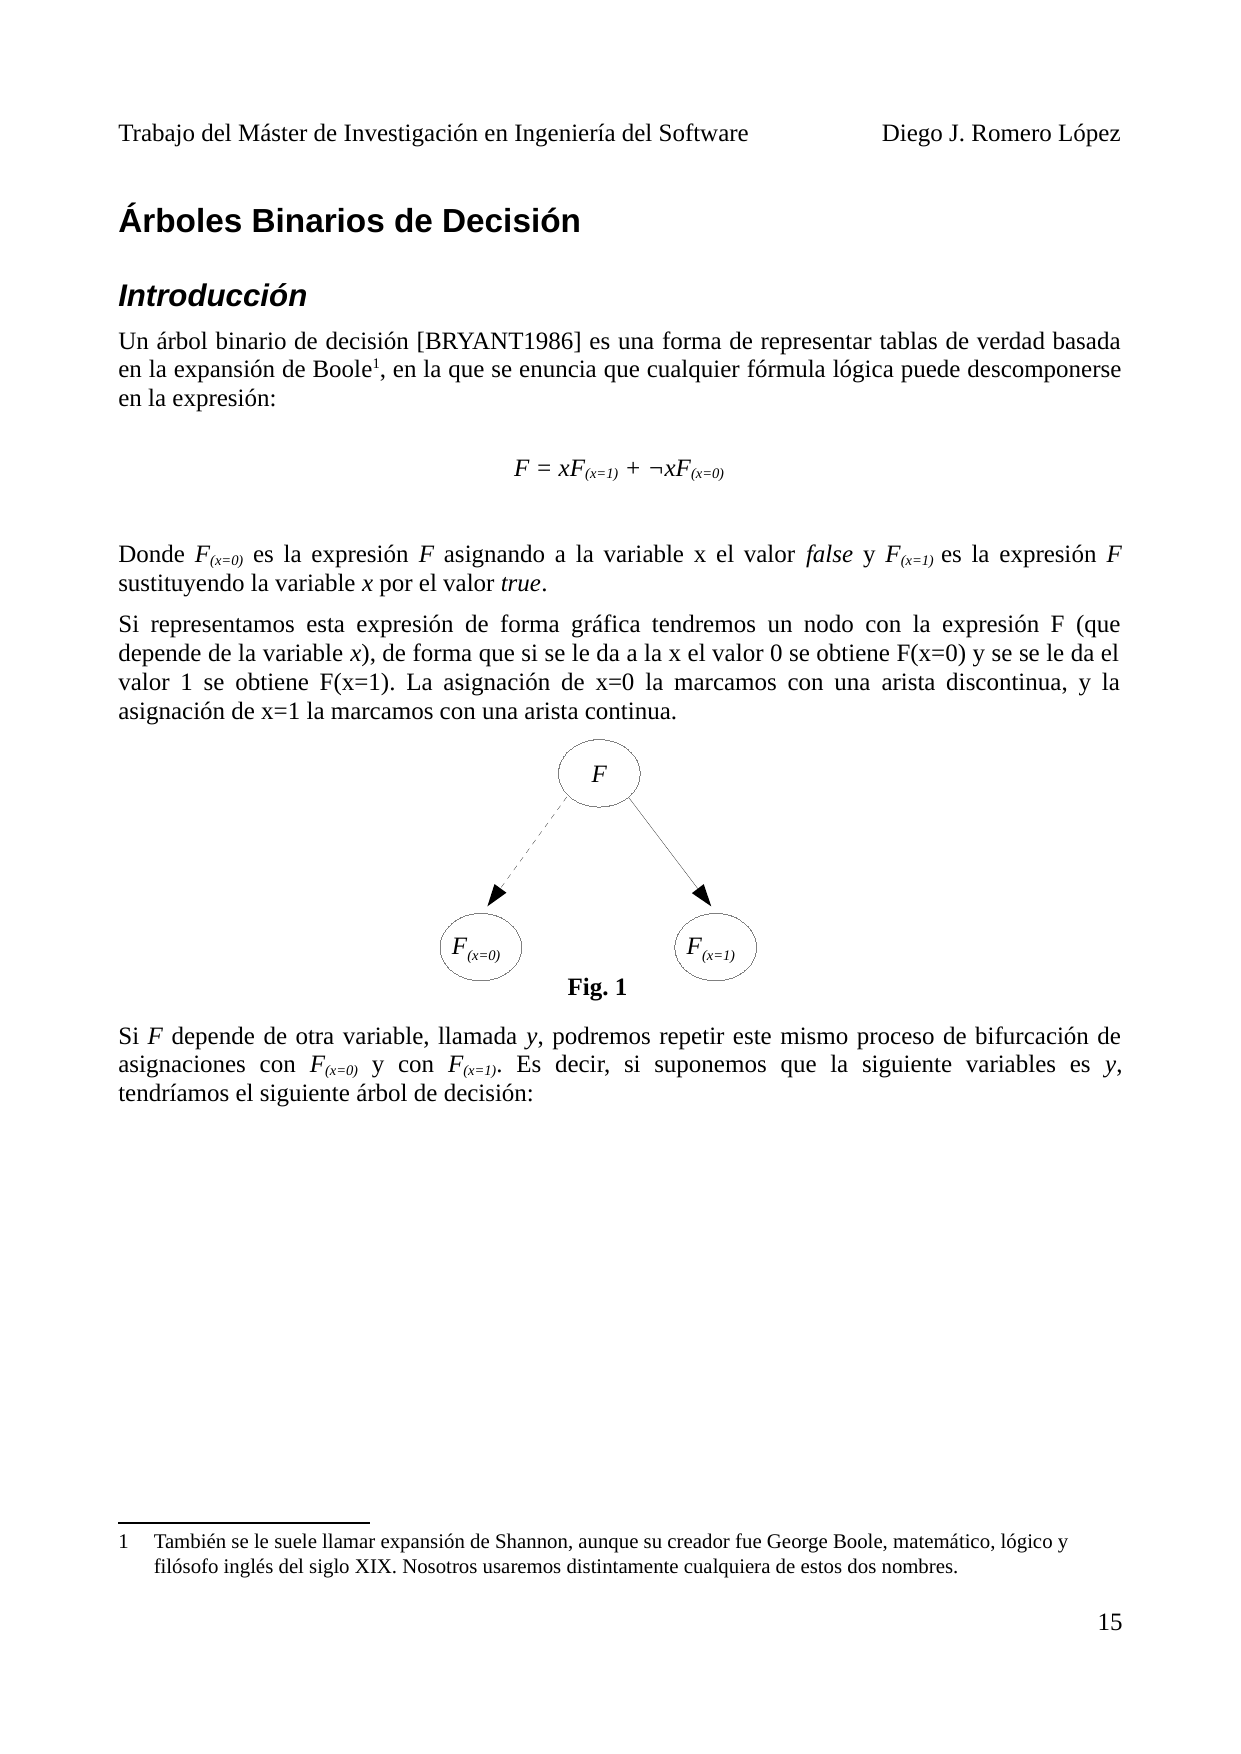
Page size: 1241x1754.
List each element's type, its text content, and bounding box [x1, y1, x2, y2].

text Si F depende de otra variable, llamada y, podremos repetir este mismo proceso de bifurcación de asignaciones con F(x=0) y con F(x=1). Es decir, si suponemos que la siguiente variables es y, tendríamos el siguiente árbol de decisión: [118, 1021, 1122, 1107]
text Si representamos esta expresión de forma gráfica tendremos un nodo con la expresión F (que depende de la variable x), de forma que si se le da a la x el valor 0 se obtiene F(x=0) y se se le da el valor 1 se obtiene F(x=1). La asignación de x=0 la marcamos con una arista discontinua, y la asignación de x=1 la marcamos con una arista continua. [118, 609, 1122, 724]
subtitle Árboles Binarios de Decisión [118, 201, 1122, 240]
text F = xF(x=1) + ¬xF(x=0) [118, 453, 1122, 482]
subtitle Introducción [118, 277, 1122, 313]
text Donde F(x=0) es la expresión F asignando a la variable x el valor false y F(x=1) es la expresión F sustituyendo la variable x por el valor true. [118, 539, 1122, 597]
text También se le suele llamar expansión de Shannon, aunque su creador fue George Boole, matemático, lógico y filósofo inglés del siglo XIX. Nosotros usaremos distintamente cualquiera de estos dos nombres. [118, 1529, 1122, 1578]
text Un árbol binario de decisión [BRYANT1986] es una forma de representar tablas de verdad basada en la expansión de Boole, en la que se enuncia que cualquier fórmula lógica puede descomponerse en la expresión: [118, 326, 1122, 412]
